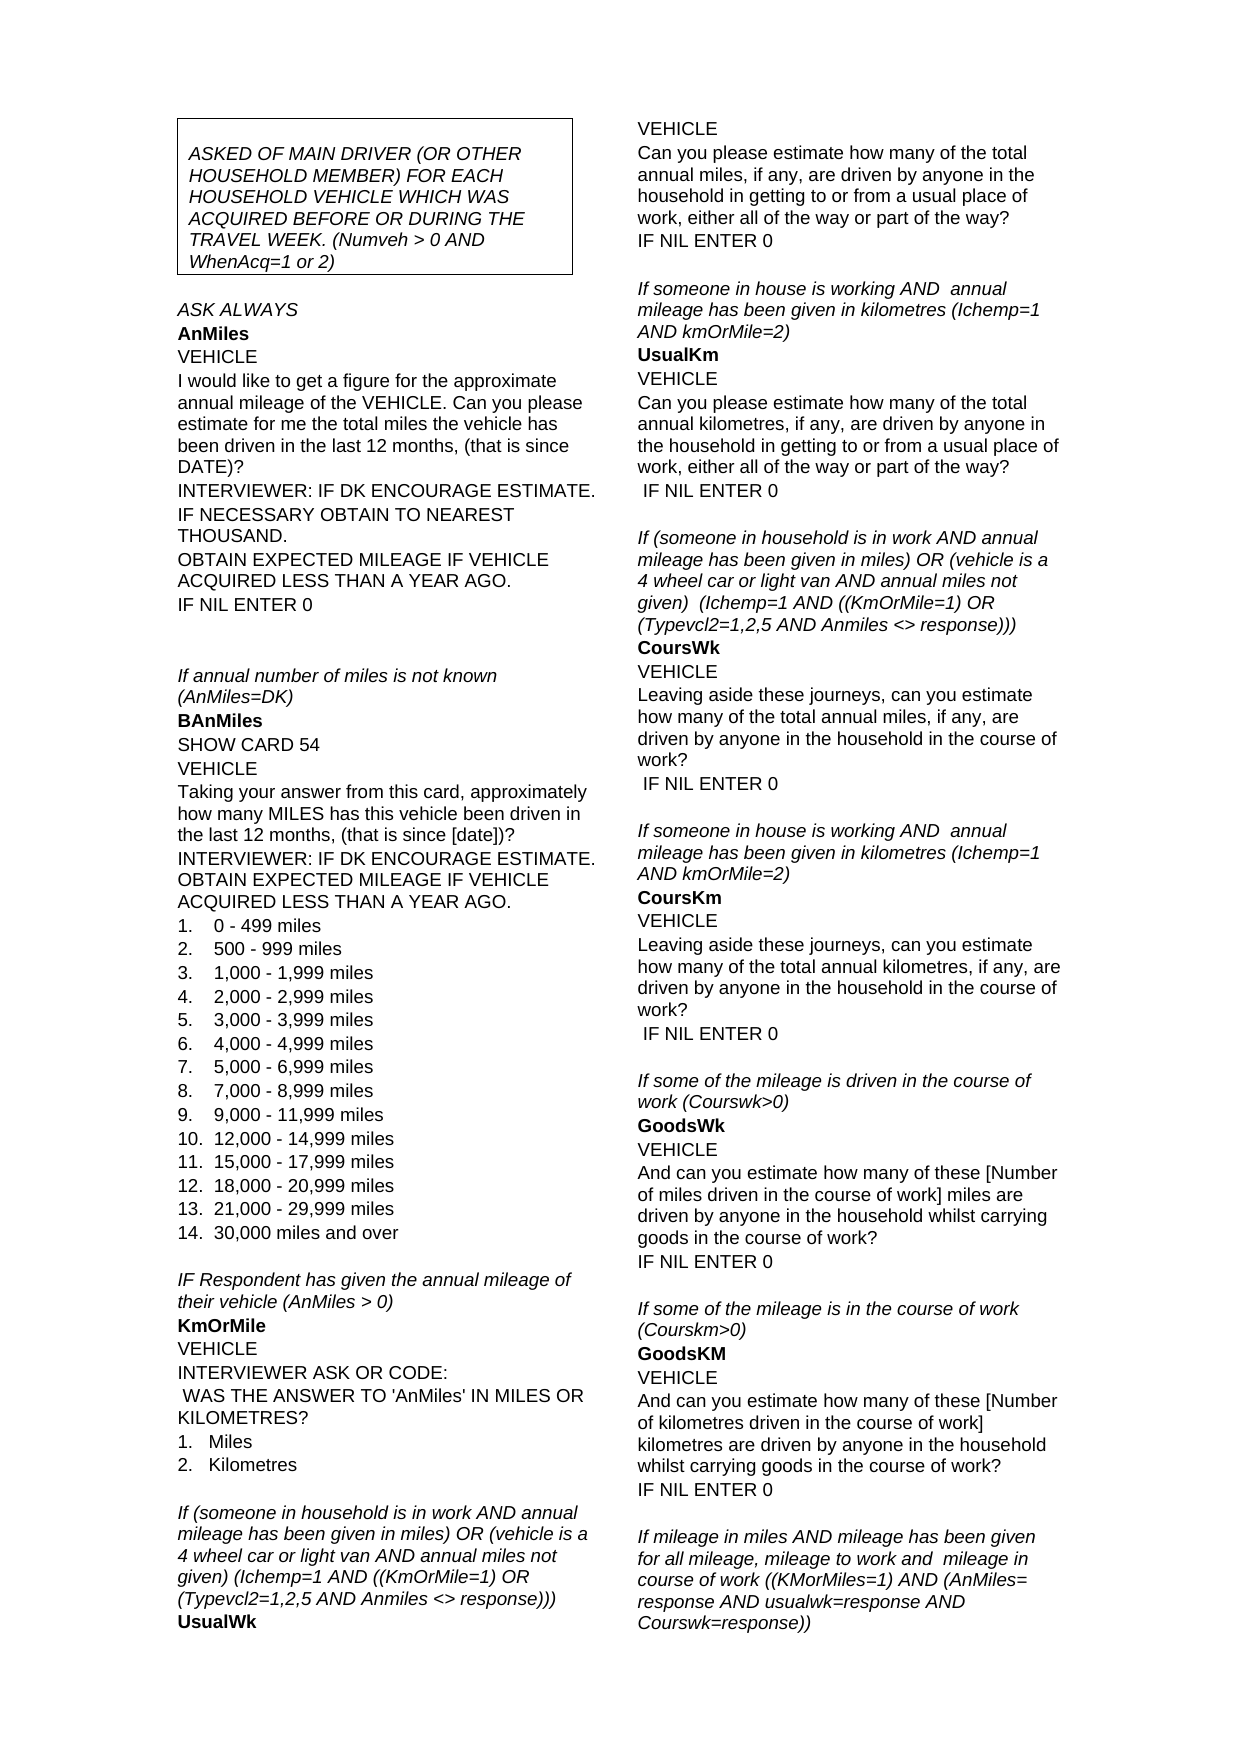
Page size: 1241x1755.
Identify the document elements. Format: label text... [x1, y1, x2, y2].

text SHOW CARD 54 [177, 734, 603, 755]
text If (someone in household is in work AND annual mileage has been given in miles) OR (vehicle is a 4 wheel car or light van AND annual miles not given) (Ichemp=1 AND ((KmOrMile=1) OR (Typevcl2=1,2,5 AND Anmiles <> response))) [177, 1501, 603, 1609]
text IF NIL ENTER 0 [637, 1478, 1063, 1500]
text VEHICLE [177, 757, 603, 779]
text 5. 3,000 - 3,999 miles [177, 1009, 603, 1031]
text 11. 15,000 - 17,999 miles [177, 1151, 603, 1172]
text UsualWk [177, 1611, 603, 1633]
text 9. 9,000 - 11,999 miles [177, 1104, 603, 1125]
text IF NECESSARY OBTAIN TO NEAREST THOUSAND. [177, 503, 603, 547]
text If someone in house is working AND annual mileage has been given in kilometres (Ichemp=1 AND kmOrMile=2) [637, 277, 1063, 342]
text IF NIL ENTER 0 [637, 230, 1063, 252]
text CoursWk [637, 637, 1063, 658]
text INTERVIEWER: IF DK ENCOURAGE ESTIMATE. [177, 480, 603, 501]
text 4. 2,000 - 2,999 miles [177, 985, 603, 1007]
text ASK ALWAYS [177, 299, 603, 321]
text 14. 30,000 miles and over [177, 1222, 603, 1243]
text VEHICLE [637, 368, 1063, 389]
text Taking your answer from this card, approximately how many MILES has this vehicle been driven in the last 12 months, (that is since [date])? [177, 781, 603, 846]
text IF NIL ENTER 0 [637, 480, 1063, 501]
text IF Respondent has given the annual mileage of their vehicle (AnMiles > 0) [177, 1269, 603, 1312]
text 12. 18,000 - 20,999 miles [177, 1174, 603, 1196]
text INTERVIEWER ASK OR CODE: [177, 1362, 603, 1383]
text AnMiles [177, 323, 603, 344]
text 13. 21,000 - 29,999 miles [177, 1198, 603, 1220]
text And can you estimate how many of these [Number of miles driven in the course of work] miles are driven by anyone in the household whilst carrying goods in the course of work? [637, 1162, 1063, 1248]
text GoodsWk [637, 1115, 1063, 1136]
text 7. 5,000 - 6,999 miles [177, 1056, 603, 1078]
text OBTAIN EXPECTED MILEAGE IF VEHICLE ACQUIRED LESS THAN A YEAR AGO. [177, 549, 603, 592]
text VEHICLE [177, 1338, 603, 1359]
text IF NIL ENTER 0 [177, 594, 603, 615]
text If mileage in miles AND mileage has been given for all mileage, mileage to work and mileage in course of work ((KMorMiles=1) AND (AnMiles= response AND usualwk=response AND Courswk=response)) [637, 1526, 1063, 1634]
text If annual number of miles is not known (AnMiles=DK) [177, 665, 603, 708]
text 2. Kilometres [177, 1454, 603, 1476]
text 2. 500 - 999 miles [177, 938, 603, 960]
text 3. 1,000 - 1,999 miles [177, 962, 603, 983]
text IF NIL ENTER 0 [637, 1250, 1063, 1272]
text If some of the mileage is in the course of work (Courskm>0) [637, 1298, 1063, 1341]
text KmOrMile [177, 1314, 603, 1336]
text CoursKm [637, 887, 1063, 908]
text VEHICLE [637, 661, 1063, 682]
text VEHICLE [637, 1367, 1063, 1388]
text Leaving aside these journeys, can you estimate how many of the total annual miles, if any, are driven by anyone in the household in the course of work? [637, 684, 1063, 771]
text BAnMiles [177, 710, 603, 732]
text WAS THE ANSWER TO 'AnMiles' IN MILES OR KILOMETRES? [177, 1385, 603, 1428]
text Leaving aside these journeys, can you estimate how many of the total annual kilometres, if any, are driven by anyone in the household in the course of work? [637, 934, 1063, 1020]
text IF NIL ENTER 0 [637, 773, 1063, 794]
text I would like to get a figure for the approximate annual mileage of the VEHICLE. Can you please estimate for me the total miles the vehicle has been driven in the last 12 months, (that is since DATE)? [177, 370, 603, 478]
text 6. 4,000 - 4,999 miles [177, 1033, 603, 1054]
text 10. 12,000 - 14,999 miles [177, 1127, 603, 1149]
text 8. 7,000 - 8,999 miles [177, 1080, 603, 1102]
text GoodsKM [637, 1343, 1063, 1364]
table_header ASKED OF MAIN DRIVER (OR OTHER HOUSEHOLD MEMBER) FOR EACH HOUSEHOLD VEHICLE WHICH WAS ACQUIRED BEFORE OR DURING THE TRAVEL WEEK. (Numveh > 0 AND WhenAcq=1 or 2) [178, 119, 572, 274]
text If some of the mileage is driven in the course of work (Courswk>0) [637, 1069, 1063, 1113]
text INTERVIEWER: IF DK ENCOURAGE ESTIMATE. OBTAIN EXPECTED MILEAGE IF VEHICLE ACQUIRED LESS THAN A YEAR AGO. [177, 848, 603, 912]
text VEHICLE [637, 910, 1063, 932]
text VEHICLE [177, 346, 603, 368]
text And can you estimate how many of these [Number of kilometres driven in the course of work] kilometres are driven by anyone in the household whilst carrying goods in the course of work? [637, 1390, 1063, 1476]
text VEHICLE [637, 118, 1063, 140]
text Can you please estimate how many of the total annual kilometres, if any, are driven by anyone in the household in getting to or from a usual place of work, either all of the way or part of the way? [637, 391, 1063, 478]
text VEHICLE [637, 1138, 1063, 1160]
text 1. Miles [177, 1431, 603, 1452]
text If (someone in household is in work AND annual mileage has been given in miles) OR (vehicle is a 4 wheel car or light van AND annual miles not given) (Ichemp=1 AND ((KmOrMile=1) OR (Typevcl2=1,2,5 AND Anmiles <> response))) [637, 527, 1063, 635]
text If someone in house is working AND annual mileage has been given in kilometres (Ichemp=1 AND kmOrMile=2) [637, 820, 1063, 884]
text 1. 0 - 499 miles [177, 914, 603, 936]
text UsualKm [637, 344, 1063, 366]
text IF NIL ENTER 0 [637, 1022, 1063, 1044]
text Can you please estimate how many of the total annual miles, if any, are driven by anyone in the household in getting to or from a usual place of work, either all of the way or part of the way? [637, 142, 1063, 228]
